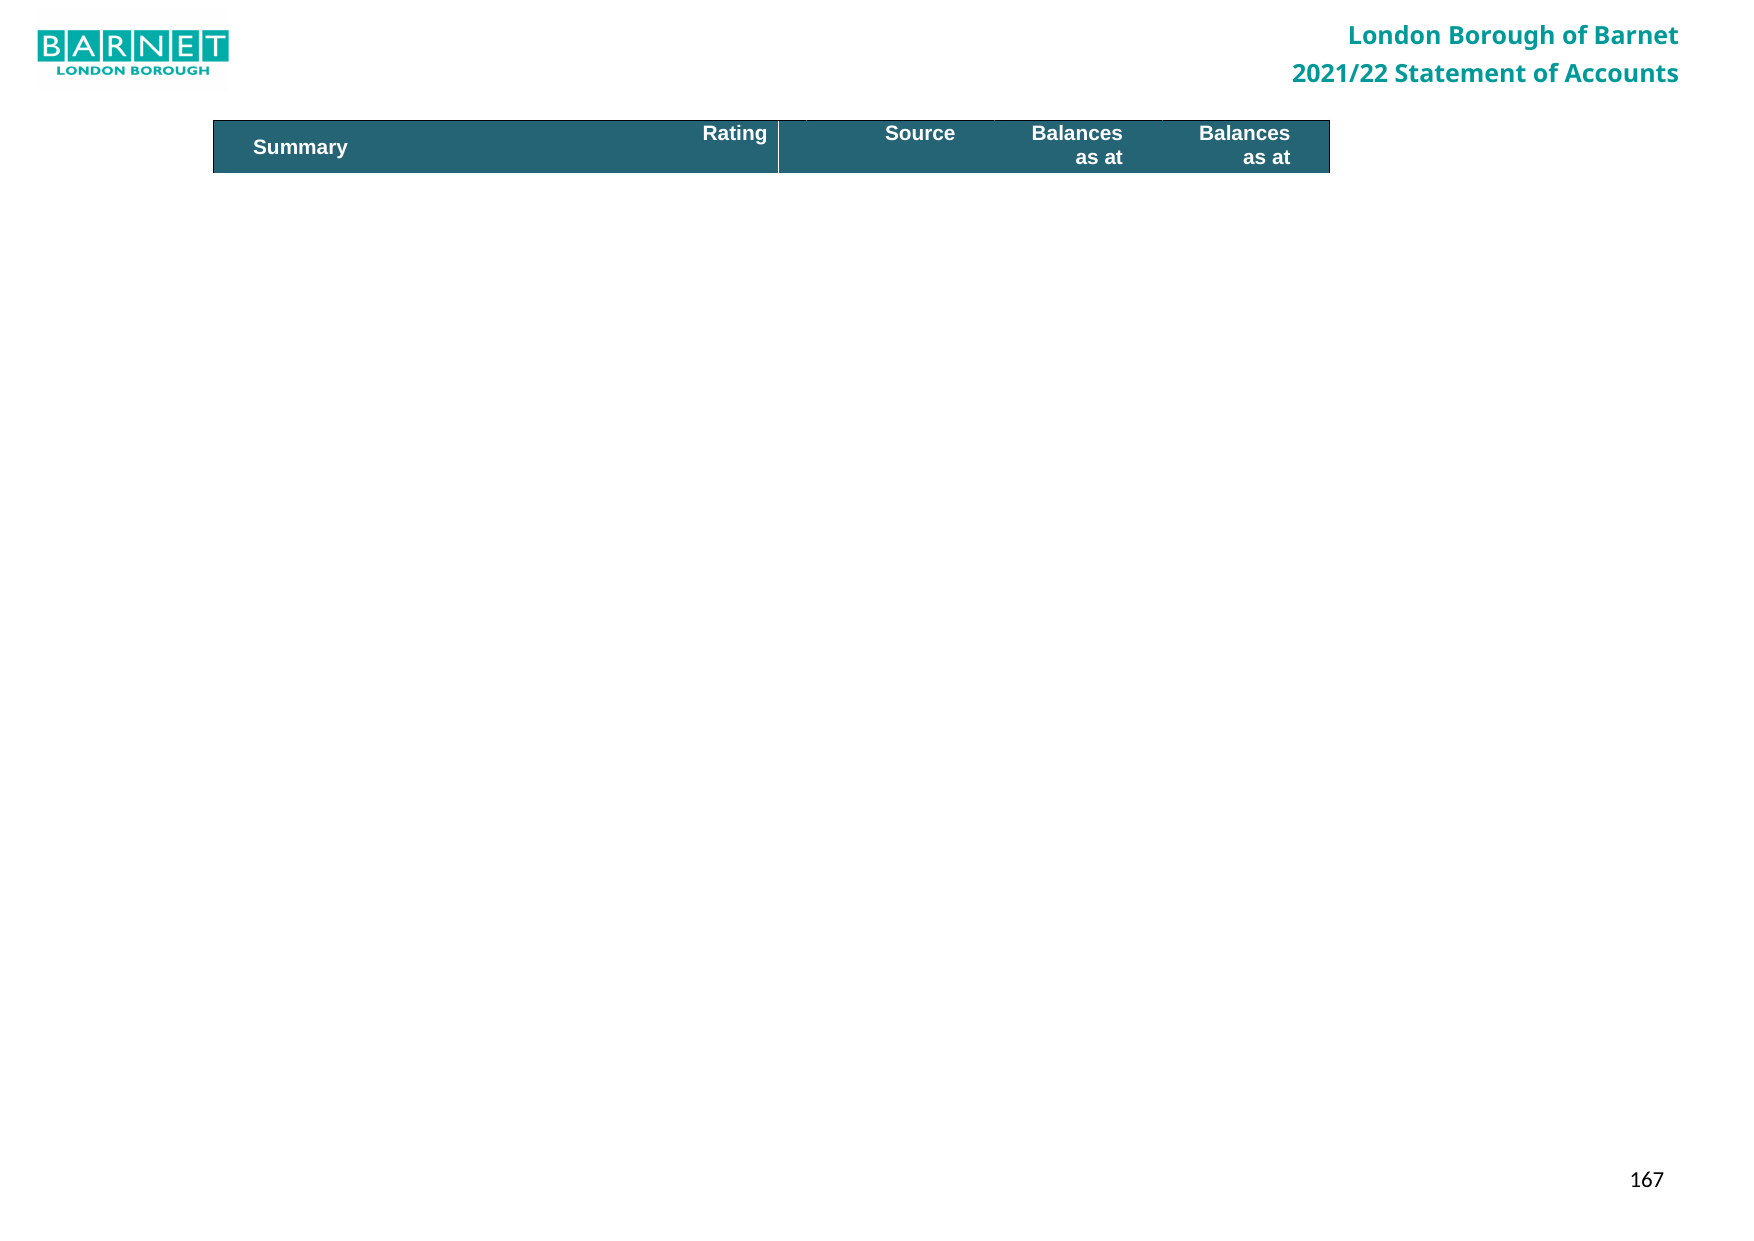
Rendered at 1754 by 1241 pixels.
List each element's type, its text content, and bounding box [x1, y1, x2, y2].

table_header [779, 121, 806, 173]
table_header Source [807, 121, 966, 173]
table_header Summary [242, 121, 606, 173]
table_header Balances as at [995, 121, 1134, 173]
table_header [1301, 121, 1329, 173]
table_header Rating [606, 121, 778, 173]
table_header [1134, 121, 1162, 173]
table_header [214, 121, 242, 173]
table_header Balances as at [1163, 121, 1301, 173]
table_header [966, 121, 994, 173]
